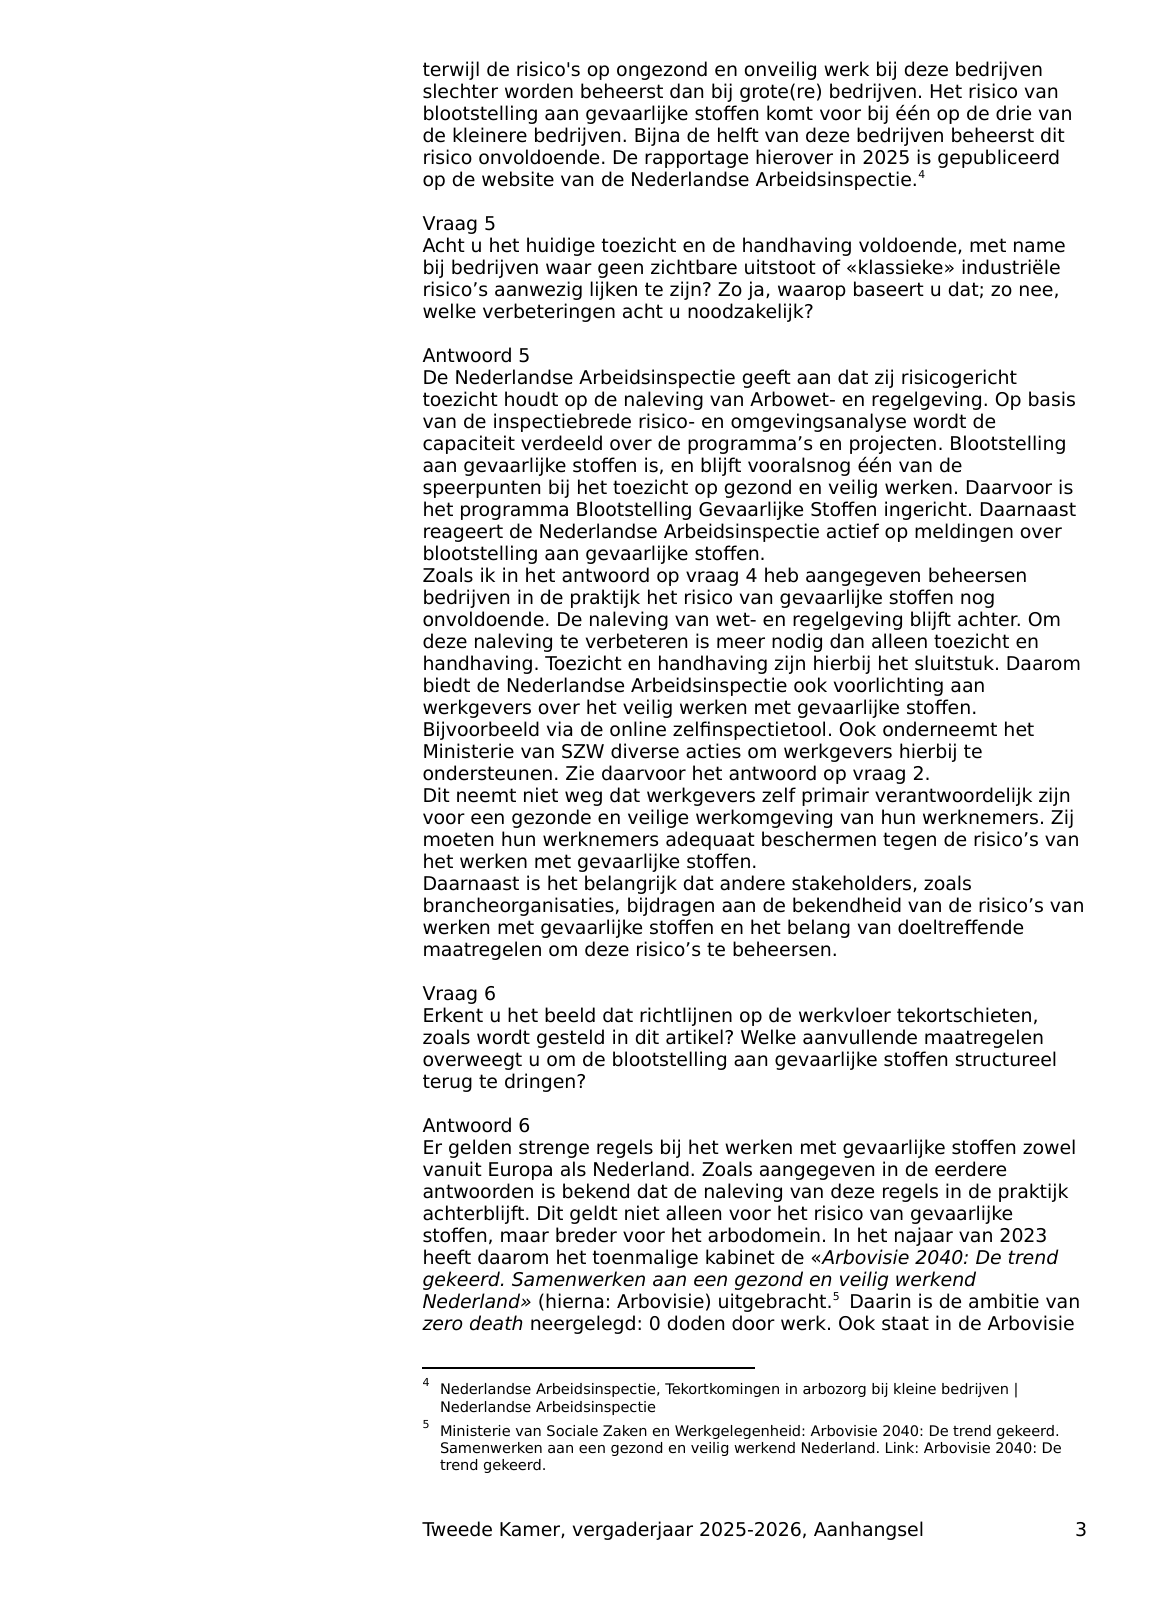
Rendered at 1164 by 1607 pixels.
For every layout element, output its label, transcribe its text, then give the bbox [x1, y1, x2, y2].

text Erkent u het beeld dat richtlijnen op de werkvloer tekortschieten, zoals wordt gesteld in dit artikel? Welke aanvullende maatregelen overweegt u om de blootstelling aan gevaarlijke stoffen structureel terug te dringen? [422, 1005, 1087, 1093]
text Acht u het huidige toezicht en de handhaving voldoende, met name bij bedrijven waar geen zichtbare uitstoot of «klassieke» industriële risico’s aanwezig lijken te zijn? Zo ja, waarop baseert u dat; zo nee, welke verbeteringen acht u noodzakelijk? [422, 235, 1087, 323]
text Zoals ik in het antwoord op vraag 4 heb aangegeven beheersen bedrijven in de praktijk het risico van gevaarlijke stoffen nog onvoldoende. De naleving van wet- en regelgeving blijft achter. Om deze naleving te verbeteren is meer nodig dan alleen toezicht en handhaving. Toezicht en handhaving zijn hierbij het sluitstuk. Daarom biedt de Nederlandse Arbeidsinspectie ook voorlichting aan werkgevers over het veilig werken met gevaarlijke stoffen. Bijvoorbeeld via de online zelfinspectietool. Ook onderneemt het Ministerie van SZW diverse acties om werkgevers hierbij te ondersteunen. Zie daarvoor het antwoord op vraag 2. [422, 565, 1087, 785]
text De Nederlandse Arbeidsinspectie geeft aan dat zij risicogericht toezicht houdt op de naleving van Arbowet- en regelgeving. Op basis van de inspectiebrede risico- en omgevingsanalyse wordt de capaciteit verdeeld over de programma’s en projecten. Blootstelling aan gevaarlijke stoffen is, en blijft vooralsnog één van de speerpunten bij het toezicht op gezond en veilig werken. Daarvoor is het programma Blootstelling Gevaarlijke Stoffen ingericht. Daarnaast reageert de Nederlandse Arbeidsinspectie actief op meldingen over blootstelling aan gevaarlijke stoffen. [422, 367, 1087, 565]
text Vraag 6 [422, 983, 1087, 1005]
text Nederlandse Arbeidsinspectie, Tekortkomingen in arbozorg bij kleine bedrijven | Nederlandse Arbeidsinspectie [422, 1377, 1087, 1416]
text Dit neemt niet weg dat werkgevers zelf primair verantwoordelijk zijn voor een gezonde en veilige werkomgeving van hun werknemers. Zij moeten hun werknemers adequaat beschermen tegen de risico’s van het werken met gevaarlijke stoffen. [422, 785, 1087, 873]
text Antwoord 6 [422, 1115, 1087, 1137]
text terwijl de risico's op ongezond en onveilig werk bij deze bedrijven slechter worden beheerst dan bij grote(re) bedrijven. Het risico van blootstelling aan gevaarlijke stoffen komt voor bij één op de drie van de kleinere bedrijven. Bijna de helft van deze bedrijven beheerst dit risico onvoldoende. De rapportage hierover in 2025 is gepubliceerd op de website van de Nederlandse Arbeidsinspectie. [422, 59, 1087, 191]
text Antwoord 5 [422, 345, 1087, 367]
text Vraag 5 [422, 213, 1087, 235]
text Ministerie van Sociale Zaken en Werkgelegenheid: Arbovisie 2040: De trend gekeerd. Samenwerken aan een gezond en veilig werkend Nederland. Link: Arbovisie 2040: De trend gekeerd. [422, 1418, 1087, 1474]
text Er gelden strenge regels bij het werken met gevaarlijke stoffen zowel vanuit Europa als Nederland. Zoals aangegeven in de eerdere antwoorden is bekend dat de naleving van deze regels in de praktijk achterblijft. Dit geldt niet alleen voor het risico van gevaarlijke stoffen, maar breder voor het arbodomein. In het najaar van 2023 heeft daarom het toenmalige kabinet de «Arbovisie 2040: De trend gekeerd. Samenwerken aan een gezond en veilig werkend Nederland» (hierna: Arbovisie) uitgebracht. Daarin is de ambitie van zero death neergelegd: 0 doden door werk. Ook staat in de Arbovisie [422, 1137, 1087, 1335]
text Daarnaast is het belangrijk dat andere stakeholders, zoals brancheorganisaties, bijdragen aan de bekendheid van de risico’s van werken met gevaarlijke stoffen en het belang van doeltreffende maatregelen om deze risico’s te beheersen. [422, 873, 1087, 961]
